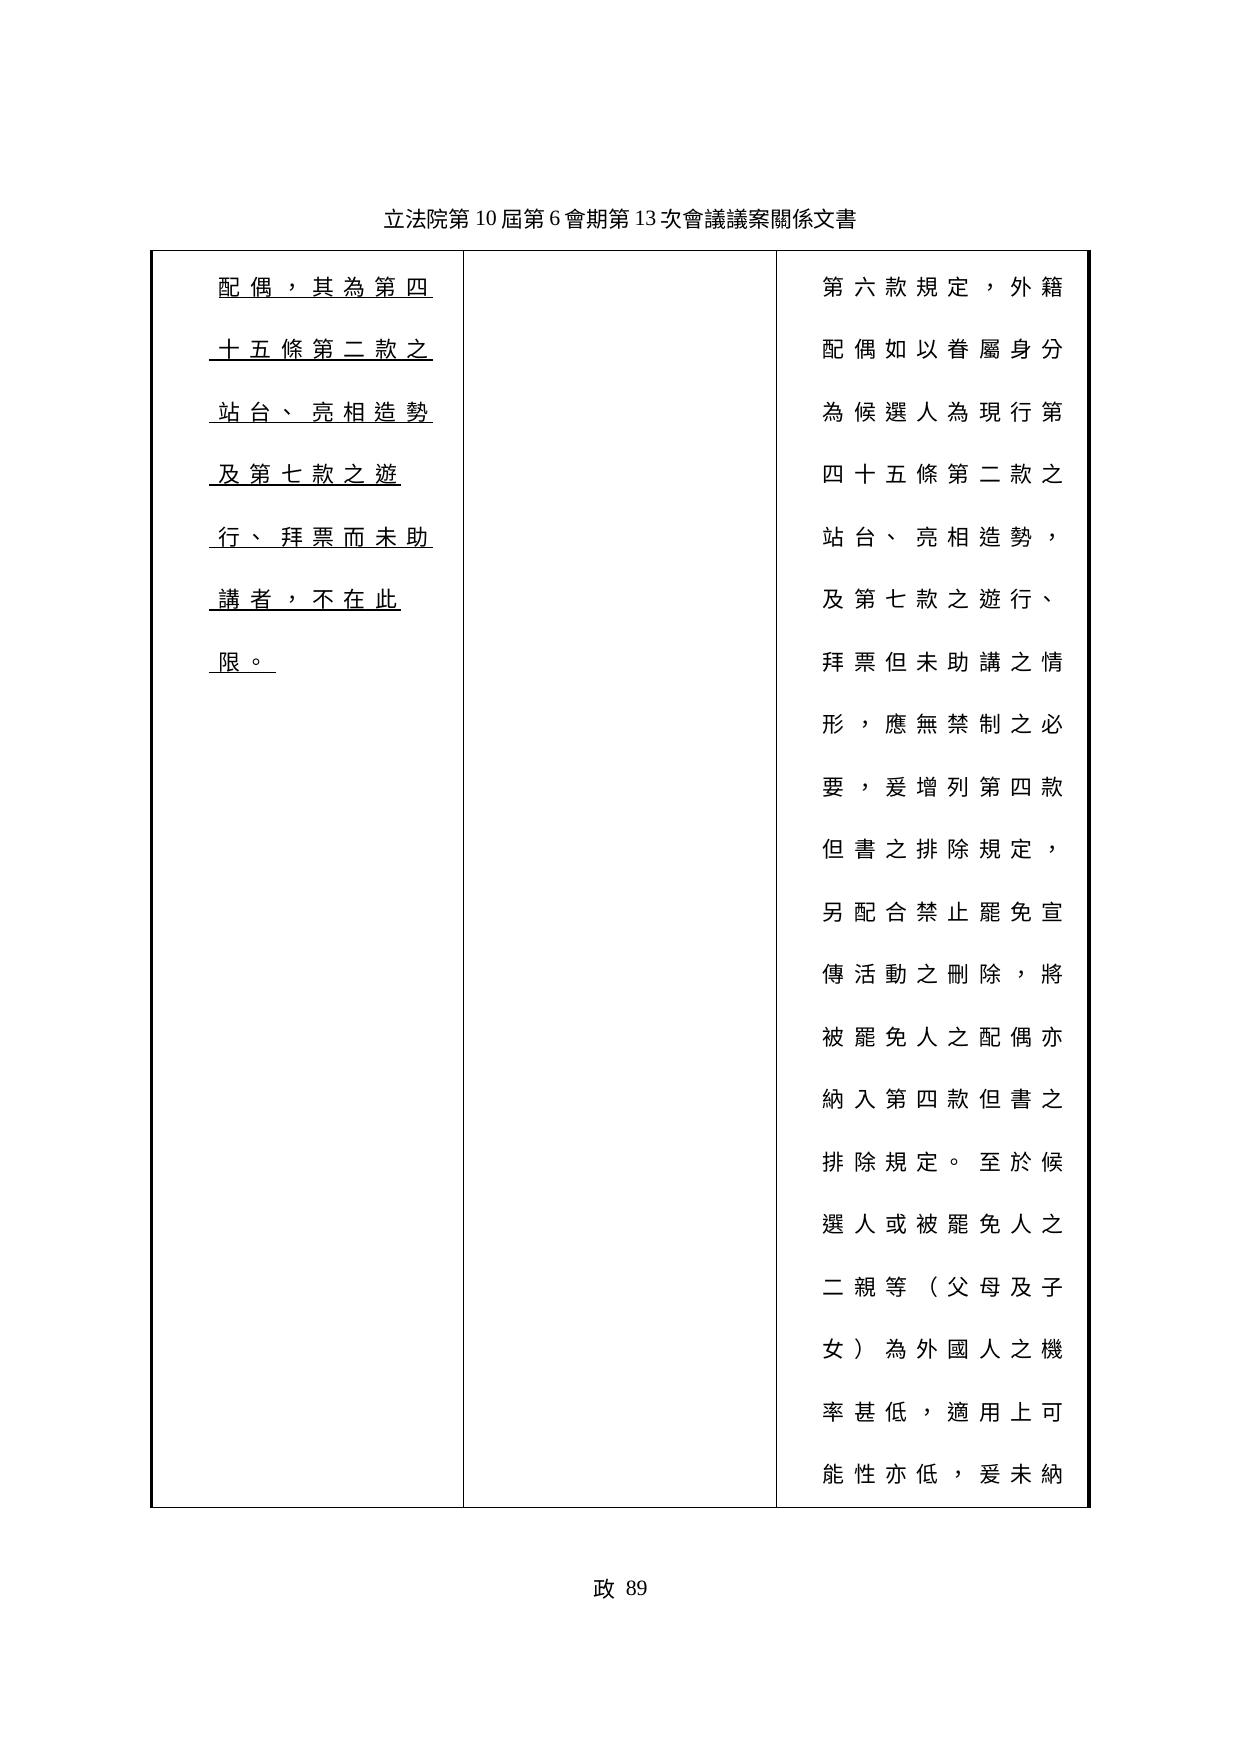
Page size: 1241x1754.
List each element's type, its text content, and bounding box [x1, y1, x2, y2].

table_cell [464, 251, 776, 1507]
table_cell 第六款規定，外籍配偶如以眷屬身分為候選人為現行第四十五條第二款之站台、亮相造勢，及第七款之遊行、拜票但未助講之情形，應無禁制之必要，爰增列第四款但書之排除規定，另配合禁止罷免宣傳活動之刪除，將被罷免人之配偶亦納入第四款但書之排除規定。至於候選人或被罷免人之二親等（父母及子女）為外國人之機率甚低，適用上可能性亦低，爰未納 [777, 251, 1087, 1507]
table_cell 配偶，其為第四十五條第二款之站台、亮相造勢及第七款之遊行、拜票而未助講者，不在此限。 [153, 251, 463, 1507]
